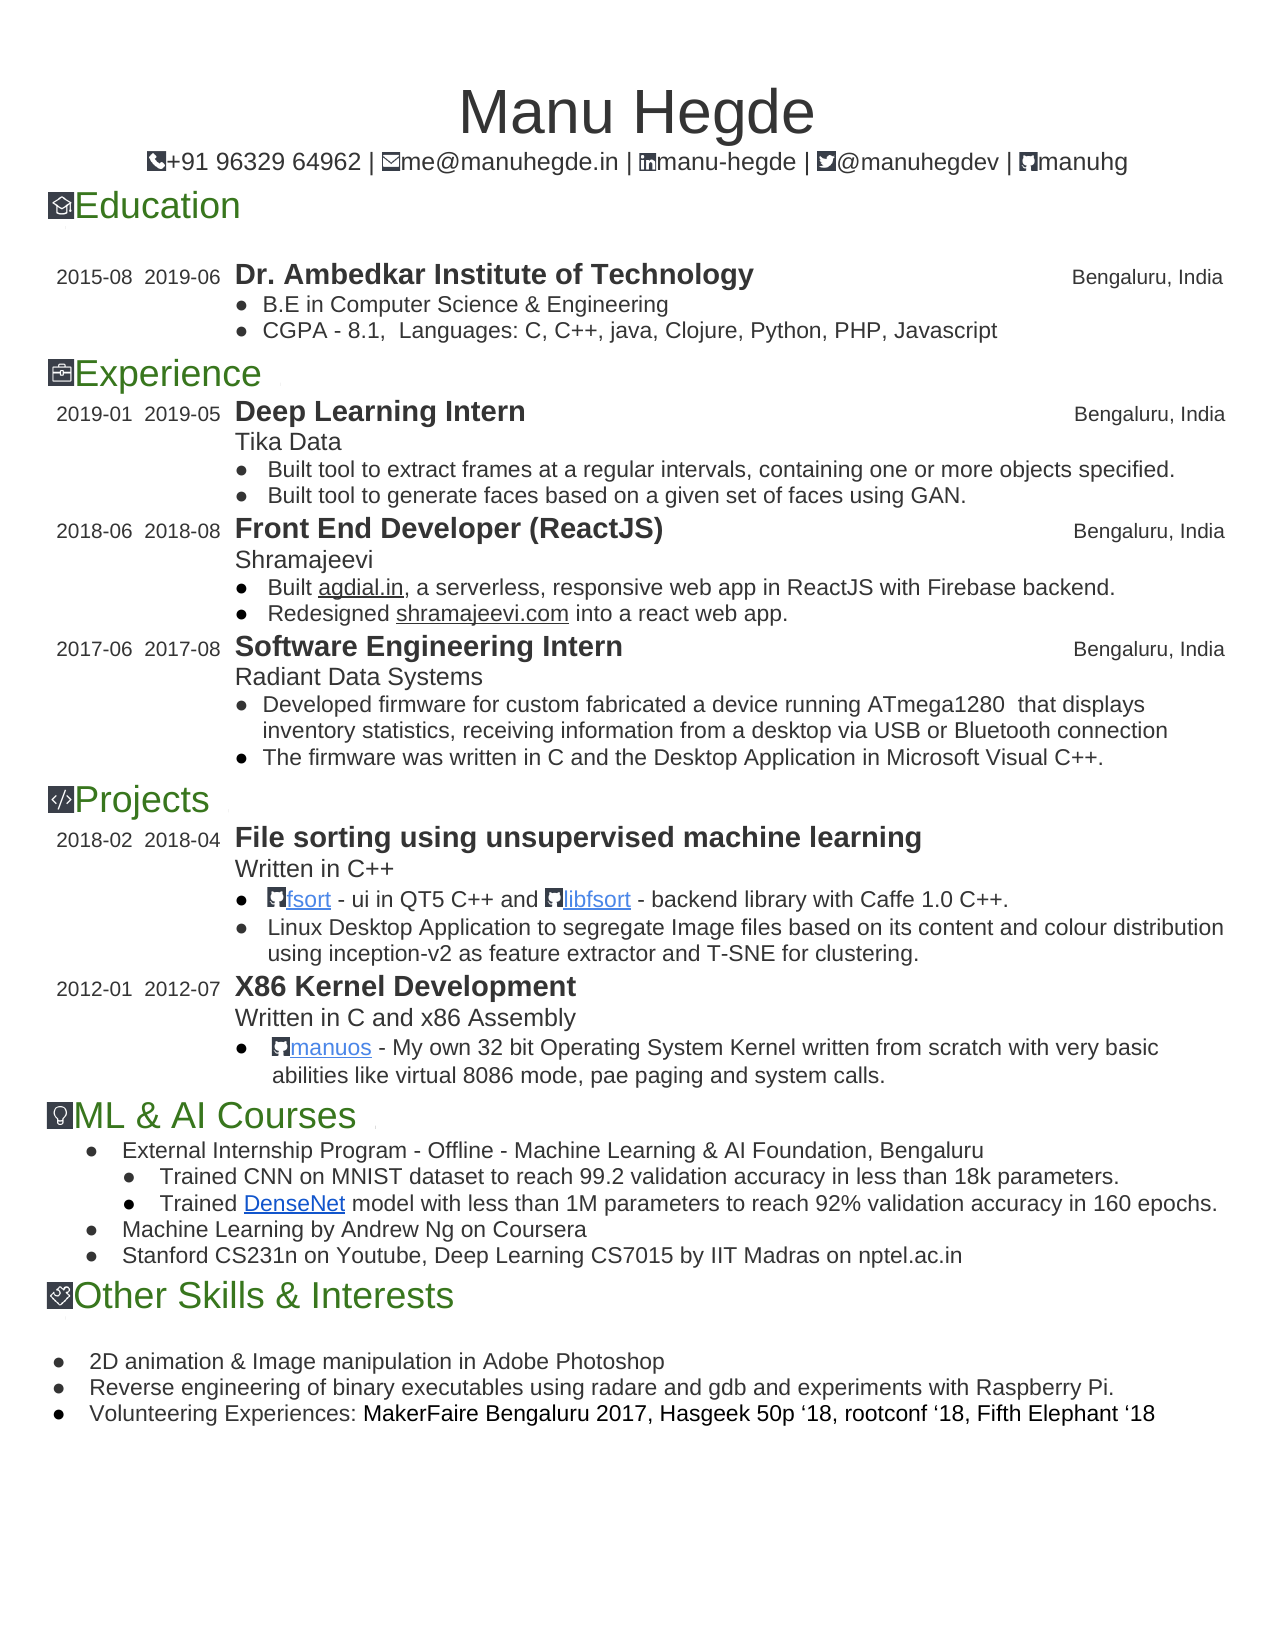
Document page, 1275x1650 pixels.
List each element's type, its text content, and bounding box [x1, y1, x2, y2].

list Volunteering Experiences: MakerFaire Bengaluru 2017, Hasgeek 50p ‘18, rootconf ‘18, Fifth Elephant ‘18 [52, 1400, 1228, 1427]
text Education [47, 183, 1228, 226]
text Radiant Data Systems [56, 662, 1228, 691]
list Built tool to generate faces based on a given set of faces using GAN. [234, 482, 1228, 509]
list Developed firmware for custom fabricated a device running ATmega1280 that displays inventory statistics, receiving information from a desktop via USB or Bluetooth connection [234, 691, 1228, 744]
picture [48, 192, 75, 219]
text 2015-08 2019-06 Dr. Ambedkar Institute of Technology Bengaluru, India [56, 257, 1228, 291]
text 2019-01 2019-05 Deep Learning Intern Bengaluru, India [56, 394, 1228, 427]
picture [271, 1037, 291, 1056]
text Projects [47, 777, 1228, 820]
picture [545, 888, 564, 907]
list Trained CNN on MNIST dataset to reach 99.2 validation accuracy in less than 18k parameters. [122, 1163, 1228, 1189]
list External Internship Program - Offline - Machine Learning & AI Foundation, Bengaluru [84, 1137, 1228, 1163]
text Written in C and x86 Assembly [56, 1002, 1228, 1031]
list Built tool to extract frames at a regular intervals, containing one or more objects specified. [234, 456, 1228, 482]
list Reverse engineering of binary executables using radare and gdb and experiments with Raspberry Pi. [52, 1374, 1228, 1400]
picture [147, 151, 167, 171]
text 2018-02 2018-04 File sorting using unsupervised machine learning [56, 820, 1228, 854]
list Machine Learning by Andrew Ng on Coursera [84, 1216, 1228, 1242]
list Stanford CS231n on Youtube, Deep Learning CS7015 by IIT Madras on nptel.ac.in [84, 1242, 1228, 1268]
list The firmware was written in C and the Desktop Application in Microsoft Visual C++. [234, 744, 1228, 770]
text 2012-01 2012-07 X86 Kernel Development [56, 969, 1228, 1002]
picture [267, 887, 286, 907]
list Linux Desktop Application to segregate Image files based on its content and colour distribution using inception-v2 as feature extractor and T-SNE for clustering. [234, 914, 1228, 967]
text 2017-06 2017-08 Software Engineering Intern Bengaluru, India [56, 629, 1228, 662]
list Trained DenseNet model with less than 1M parameters to reach 92% validation accuracy in 160 epochs. [122, 1189, 1228, 1216]
list CGPA - 8.1, Languages: C, C++, java, Clojure, Python, PHP, Javascript [234, 317, 1228, 343]
text +91 96329 64962 | me@manuhegde.in | manu-hegde | @manuhegdev | manuhg [47, 147, 1228, 178]
picture [639, 153, 657, 171]
picture [817, 151, 837, 171]
picture [46, 1102, 73, 1129]
list manuos​ - My own 32 bit Operating System Kernel written from scratch with very basic abilities like virtual 8086 mode, pae paging and system calls. [234, 1031, 1228, 1089]
text Shramajeevi [56, 545, 1228, 573]
text Manu Hegde [47, 75, 1228, 147]
picture [46, 1282, 73, 1309]
list 2D animation & Image manipulation in Adobe Photoshop [52, 1348, 1228, 1374]
text Tika Data [56, 427, 1228, 456]
list B.E in Computer Science & Engineering [234, 291, 1228, 317]
text ML & AI Courses [47, 1094, 1228, 1137]
list fsort​ - ui in QT5 C++ and libfsort​ - backend library with Caffe 1.0 C++. [234, 883, 1228, 914]
picture [382, 152, 401, 171]
text Other Skills & Interests [47, 1273, 1228, 1316]
text Experience [47, 351, 1228, 394]
text Written in C++ [56, 854, 1228, 883]
list Built agdial.in, a serverless, responsive web app in ReactJS with Firebase backend. [234, 573, 1228, 600]
picture [48, 359, 75, 386]
picture [1019, 152, 1038, 171]
list Redesigned shramajeevi.com into a react web app. [234, 600, 1228, 626]
text 2018-06 2018-08 Front End Developer (ReactJS) Bengaluru, India [56, 511, 1228, 545]
picture [48, 786, 75, 813]
